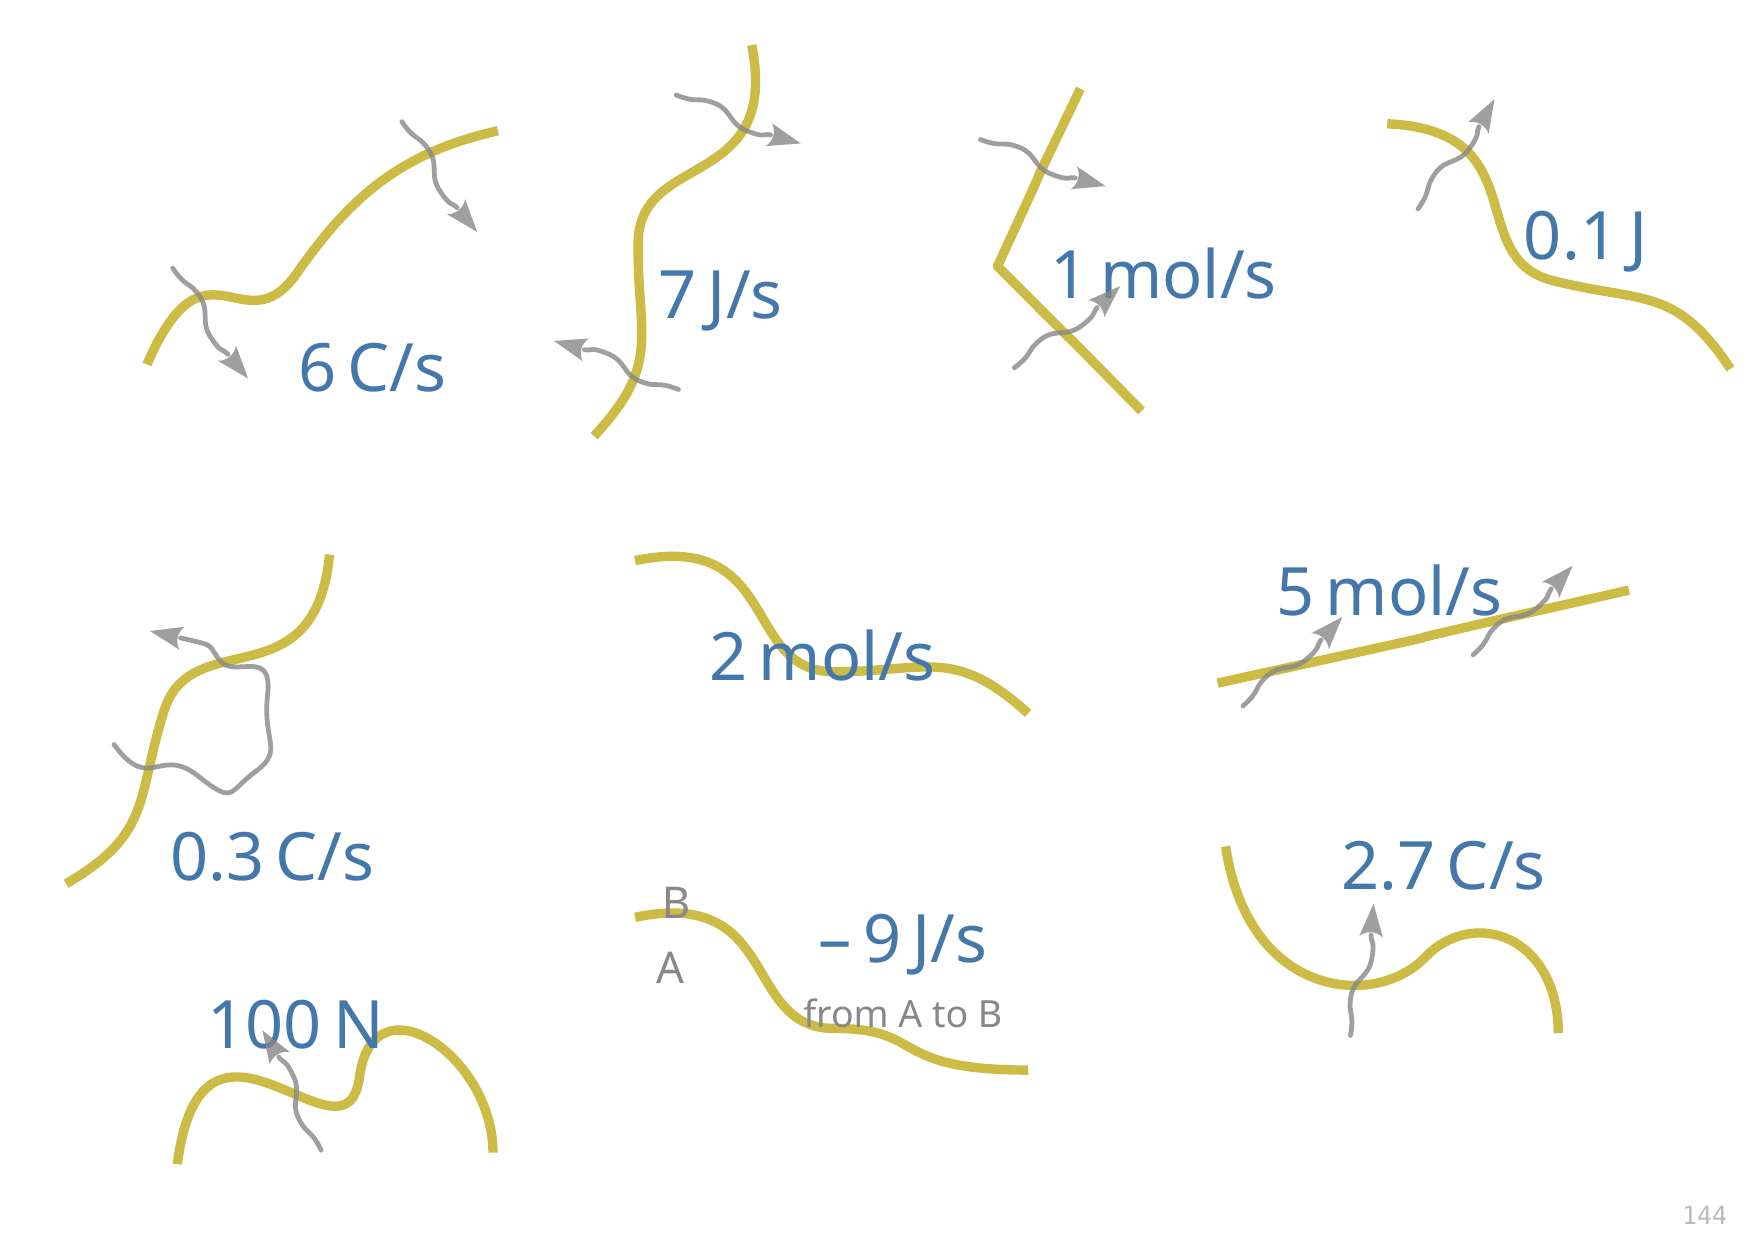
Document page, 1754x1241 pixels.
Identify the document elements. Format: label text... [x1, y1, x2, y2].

text_box 100 N [192, 960, 387, 1049]
text_box 6 C/s [283, 303, 472, 392]
text_box 5 mol/s [1261, 528, 1517, 617]
text_box – 9 J/s from A to B [788, 875, 1009, 1005]
text_box 2 mol/s [694, 593, 950, 682]
text_box A [641, 923, 705, 987]
text_box 0.1 J [1509, 172, 1672, 261]
text_box 0.3 C/s [155, 793, 394, 882]
text_box 1 mol/s [1036, 210, 1292, 299]
text_box 7 J/s [644, 231, 807, 320]
text_box B [647, 858, 704, 922]
text_box 2.7 C/s [1326, 802, 1565, 891]
